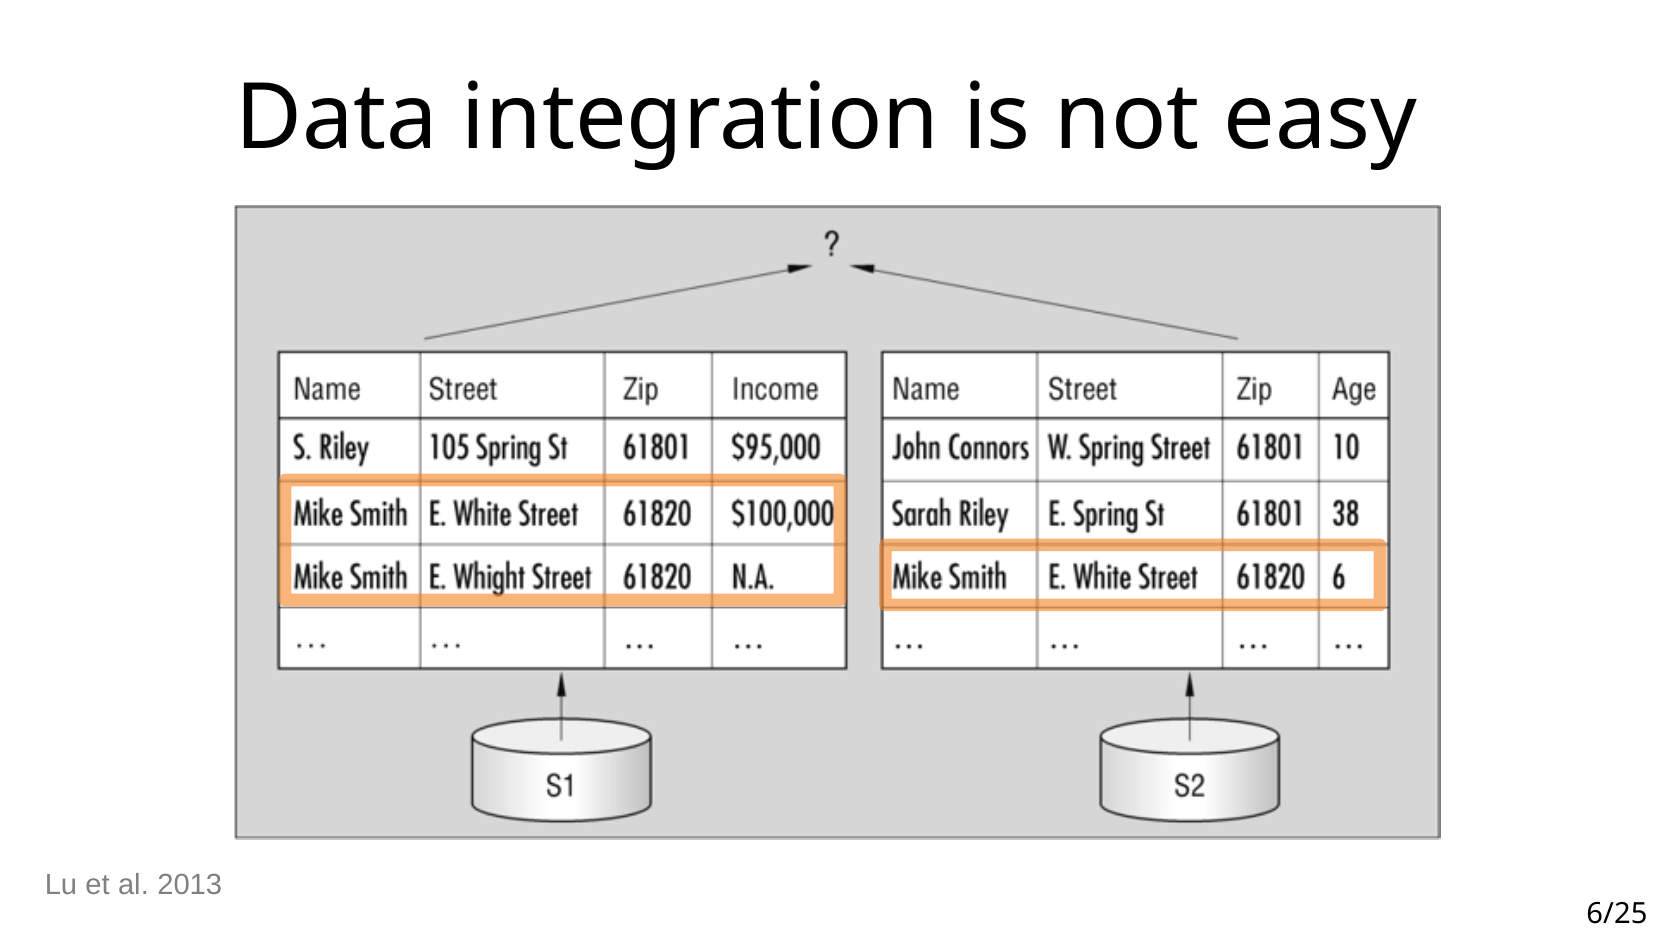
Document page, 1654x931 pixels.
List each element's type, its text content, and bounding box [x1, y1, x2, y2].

title Data integration is not easy [82, 1, 1571, 226]
text_box Lu et al. 2013 [30, 860, 661, 909]
picture [234, 226, 1441, 841]
